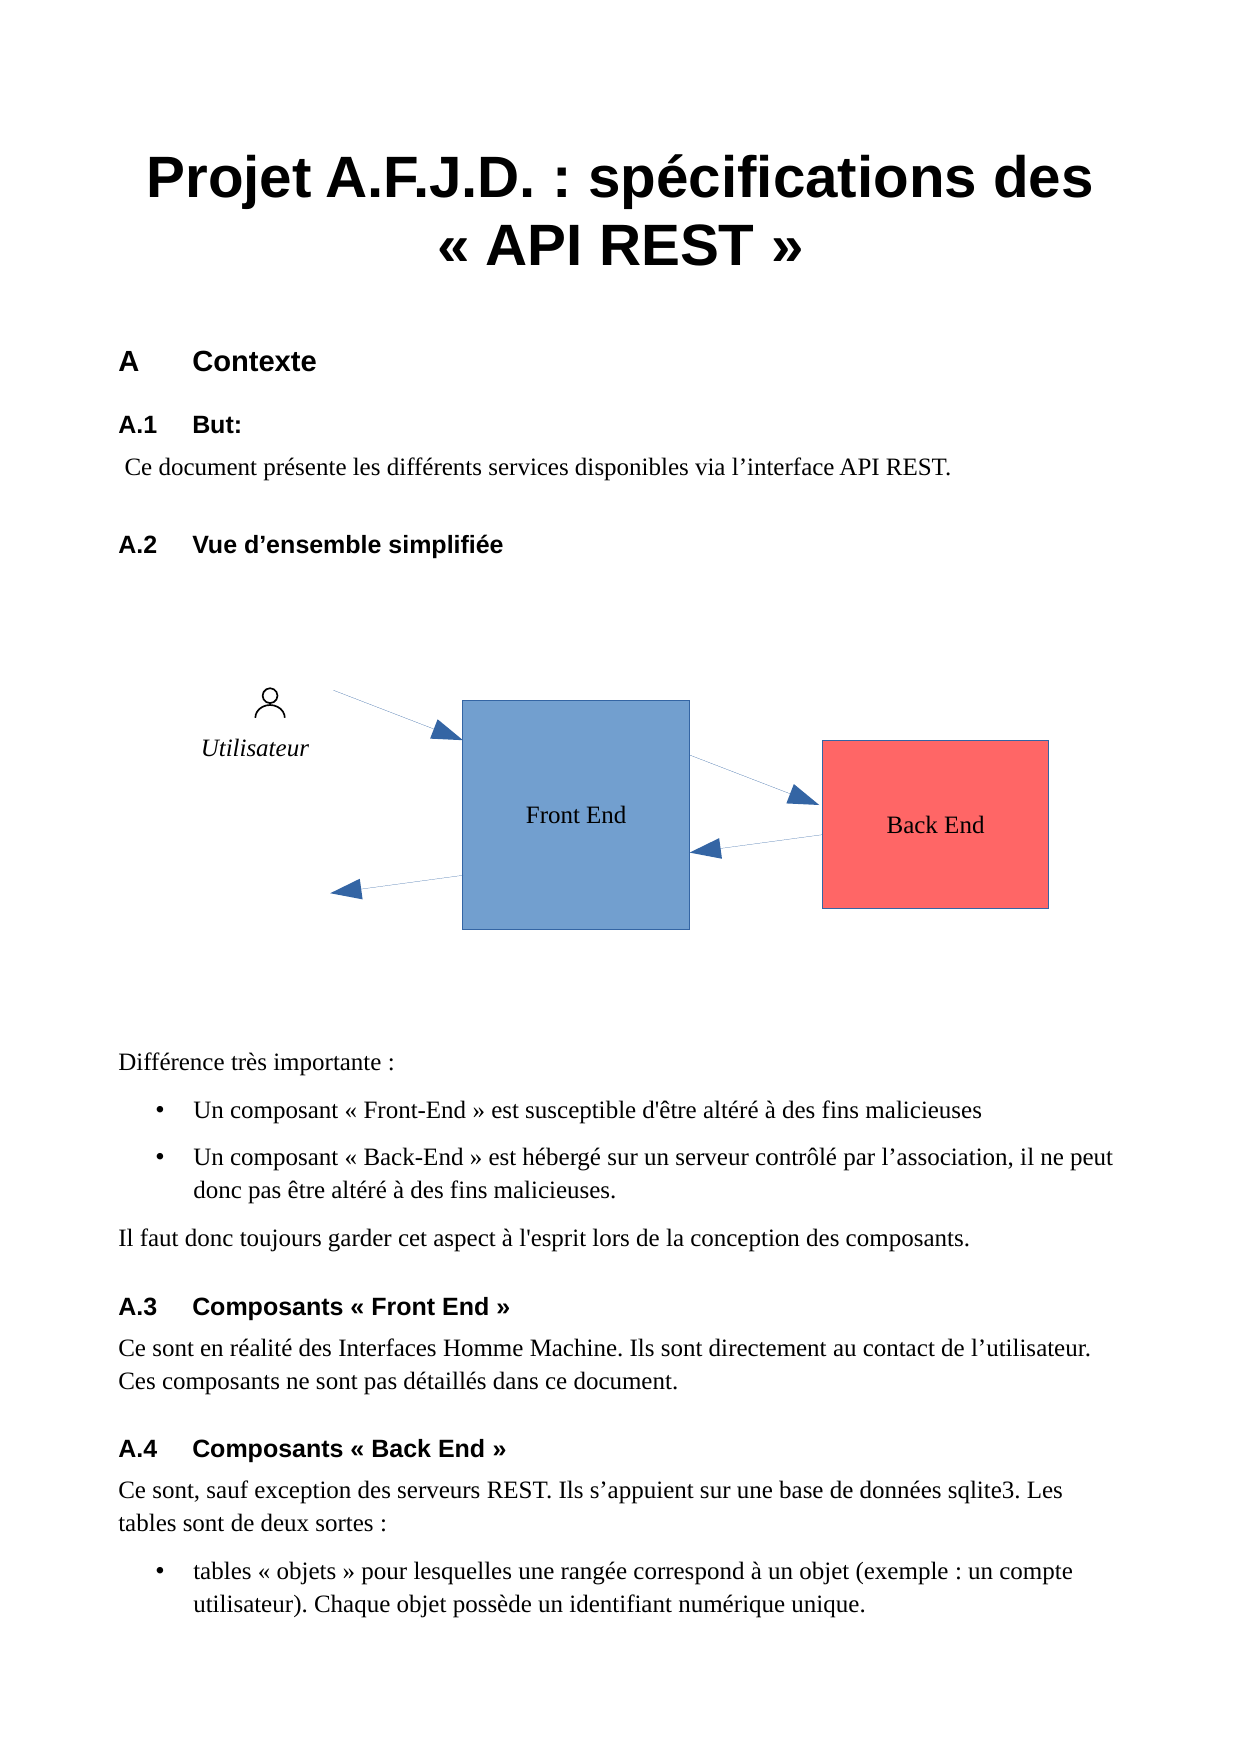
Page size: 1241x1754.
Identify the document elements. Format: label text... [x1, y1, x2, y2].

subtitle But: [118, 410, 1122, 439]
subtitle Composants « Front End » [118, 1292, 1122, 1320]
text Ce sont en réalité des Interfaces Homme Machine. Ils sont directement au contact de l’utilisateur. Ces composants ne sont pas détaillés dans ce document. [118, 1333, 1122, 1394]
subtitle Composants « Back End » [118, 1434, 1122, 1463]
list Un composant « Front-End » est susceptible d'être altéré à des fins malicieuses [156, 1095, 1122, 1124]
list Un composant « Back-End » est hébergé sur un serveur contrôlé par l’association, il ne peut donc pas être altéré à des fins malicieuses. [156, 1142, 1122, 1204]
list tables « objets » pour lesquelles une rangée correspond à un objet (exemple : un compte utilisateur). Chaque objet possède un identifiant numérique unique. [156, 1556, 1122, 1618]
text Ce document présente les différents services disponibles via l’interface API REST. [118, 452, 1122, 480]
text Utilisateur [201, 666, 338, 761]
text Ce sont, sauf exception des serveurs REST. Ils s’appuient sur une base de données sqlite3. Les tables sont de deux sortes : [118, 1476, 1122, 1537]
subtitle Contexte [118, 343, 1122, 377]
text Différence très importante : [118, 1047, 1122, 1076]
text Il faut donc toujours garder cet aspect à l'esprit lors de la conception des composants. [118, 1223, 1122, 1252]
subtitle Vue d’ensemble simplifiée [118, 530, 1122, 559]
title Projet A.F.J.D. : spécifications des « API REST » [118, 143, 1122, 277]
